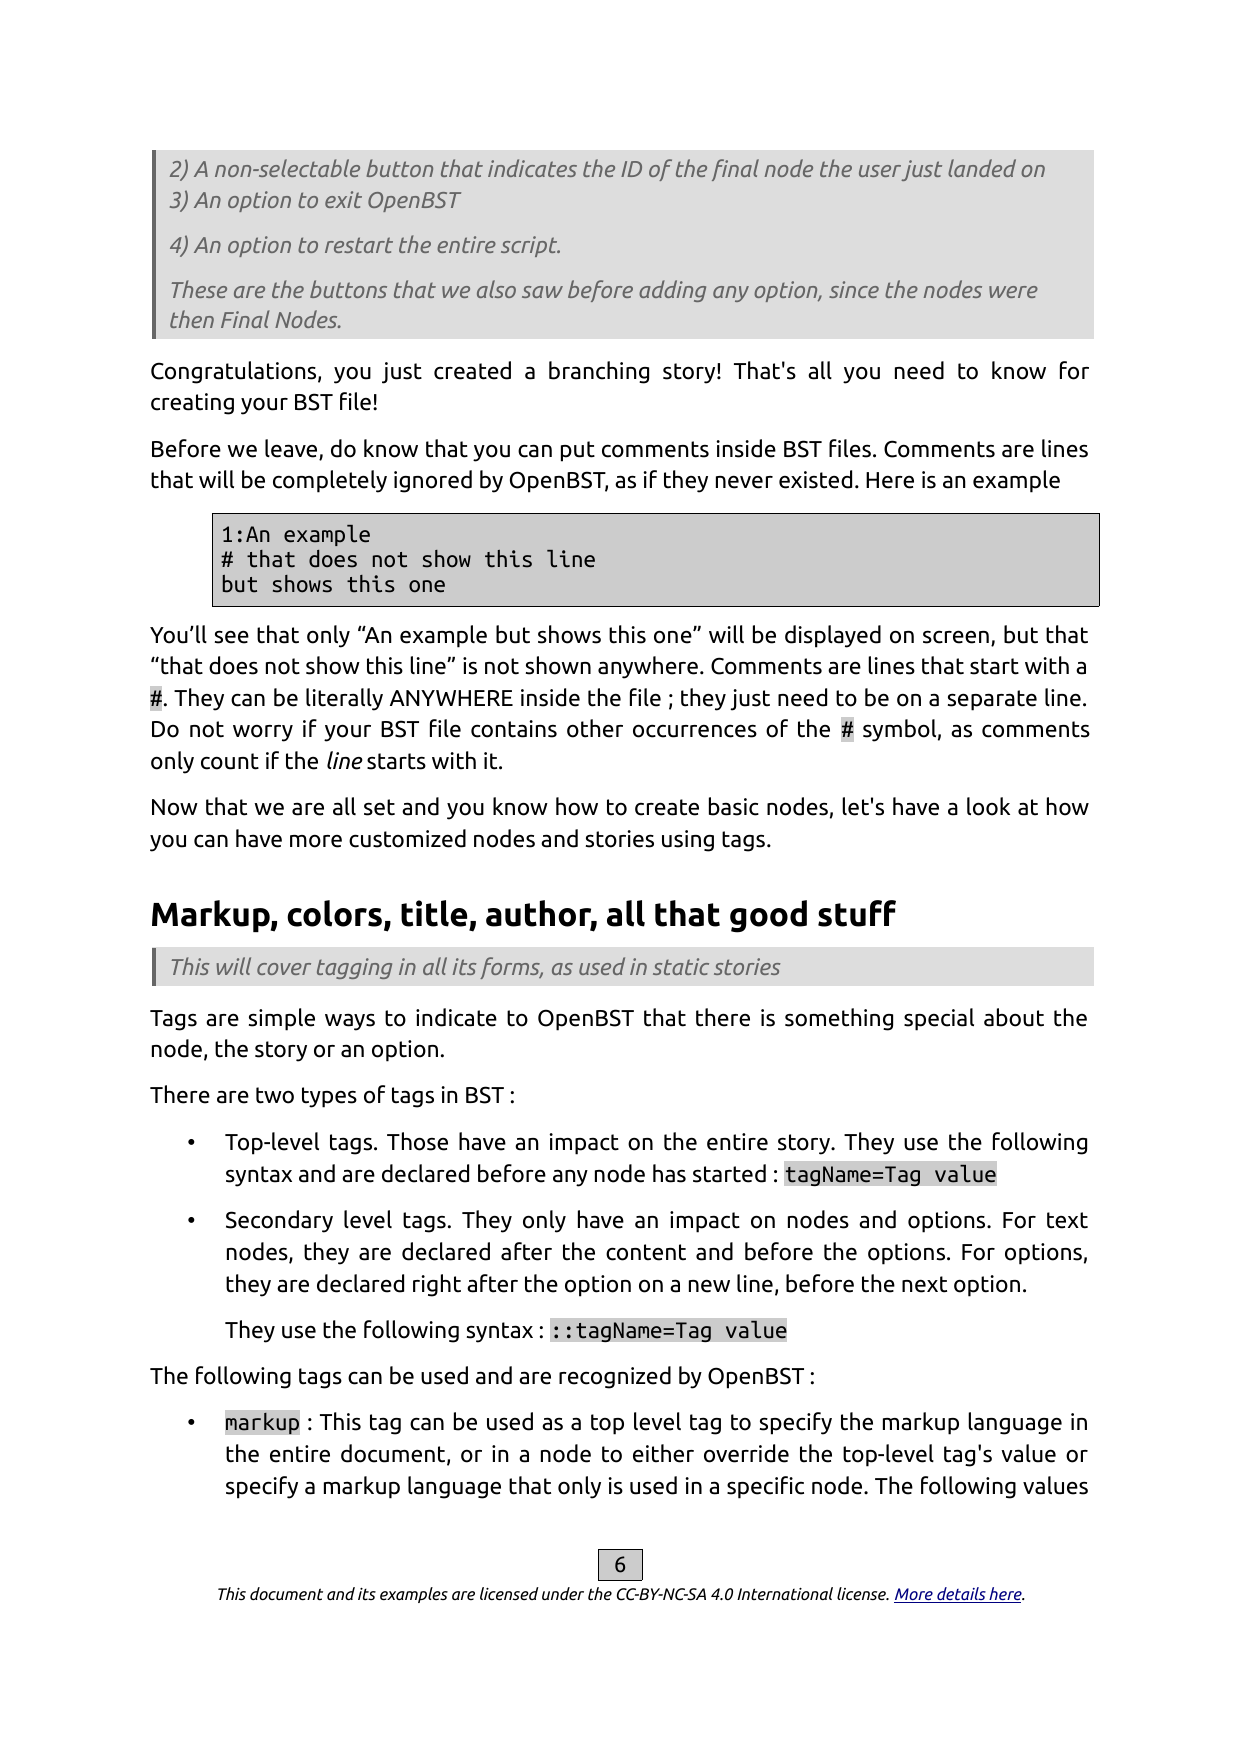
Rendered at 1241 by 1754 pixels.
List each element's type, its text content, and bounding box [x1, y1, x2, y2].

text These are the buttons that we also saw before adding any option, since the nodes were then Final Nodes. [156, 270, 1090, 339]
text Before we leave, do know that you can put comments inside BST files. Comments are lines that will be completely ignored by OpenBST, as if they never existed. Here is an example [150, 435, 1090, 493]
text but shows this one [213, 563, 1099, 606]
text This will cover tagging in all its forms, as used in static stories [152, 947, 1093, 986]
text # that does not show this line [213, 538, 1099, 563]
list Secondary level tags. They only have an impact on nodes and options. For text nodes, they are declared after the content and before the options. For options, they are declared right after the option on a new line, before the next option. [187, 1206, 1090, 1296]
text Congratulations, you just created a branching story! That's all you need to know for creating your BST file! [150, 357, 1090, 415]
text 1:An example [213, 514, 1099, 538]
text Now that we are all set and you know how to create basic nodes, let's have a look at how you can have more customized nodes and stories using tags. [150, 794, 1090, 852]
text The following tags can be used and are recognized by OpenBST : [150, 1362, 1090, 1389]
text 4) An option to restart the entire script. [156, 225, 1090, 257]
list markup : This tag can be used as a top level tag to specify the markup language in the entire document, or in a node to either override the top-level tag's value or specify a markup language that only is used in a specific node. The following values [187, 1408, 1090, 1498]
text You’ll see that only “An example but shows this one” will be displayed on screen, but that “that does not show this line” is not shown anywhere. Comments are lines that start with a #. They can be literally ANYWHERE inside the file ; they just need to be on a separate line. Do not worry if your BST file contains other occurrences of the # symbol, as comments only count if the line starts with it. [150, 621, 1090, 774]
text 2) A non-selectable button that indicates the ID of the final node the user just landed on 3) An option to exit OpenBST [156, 150, 1090, 212]
subtitle Markup, colors, title, author, all that good stuff [150, 894, 1090, 933]
list They use the following syntax : ::tagName=Tag value [187, 1316, 1090, 1342]
list Top-level tags. Those have an impact on the entire story. They use the following syntax and are declared before any node has started : tagName=Tag value [187, 1128, 1090, 1187]
text Tags are simple ways to indicate to OpenBST that there is something special about the node, the story or an option. [150, 1004, 1090, 1062]
text There are two types of tags in BST : [150, 1082, 1090, 1108]
